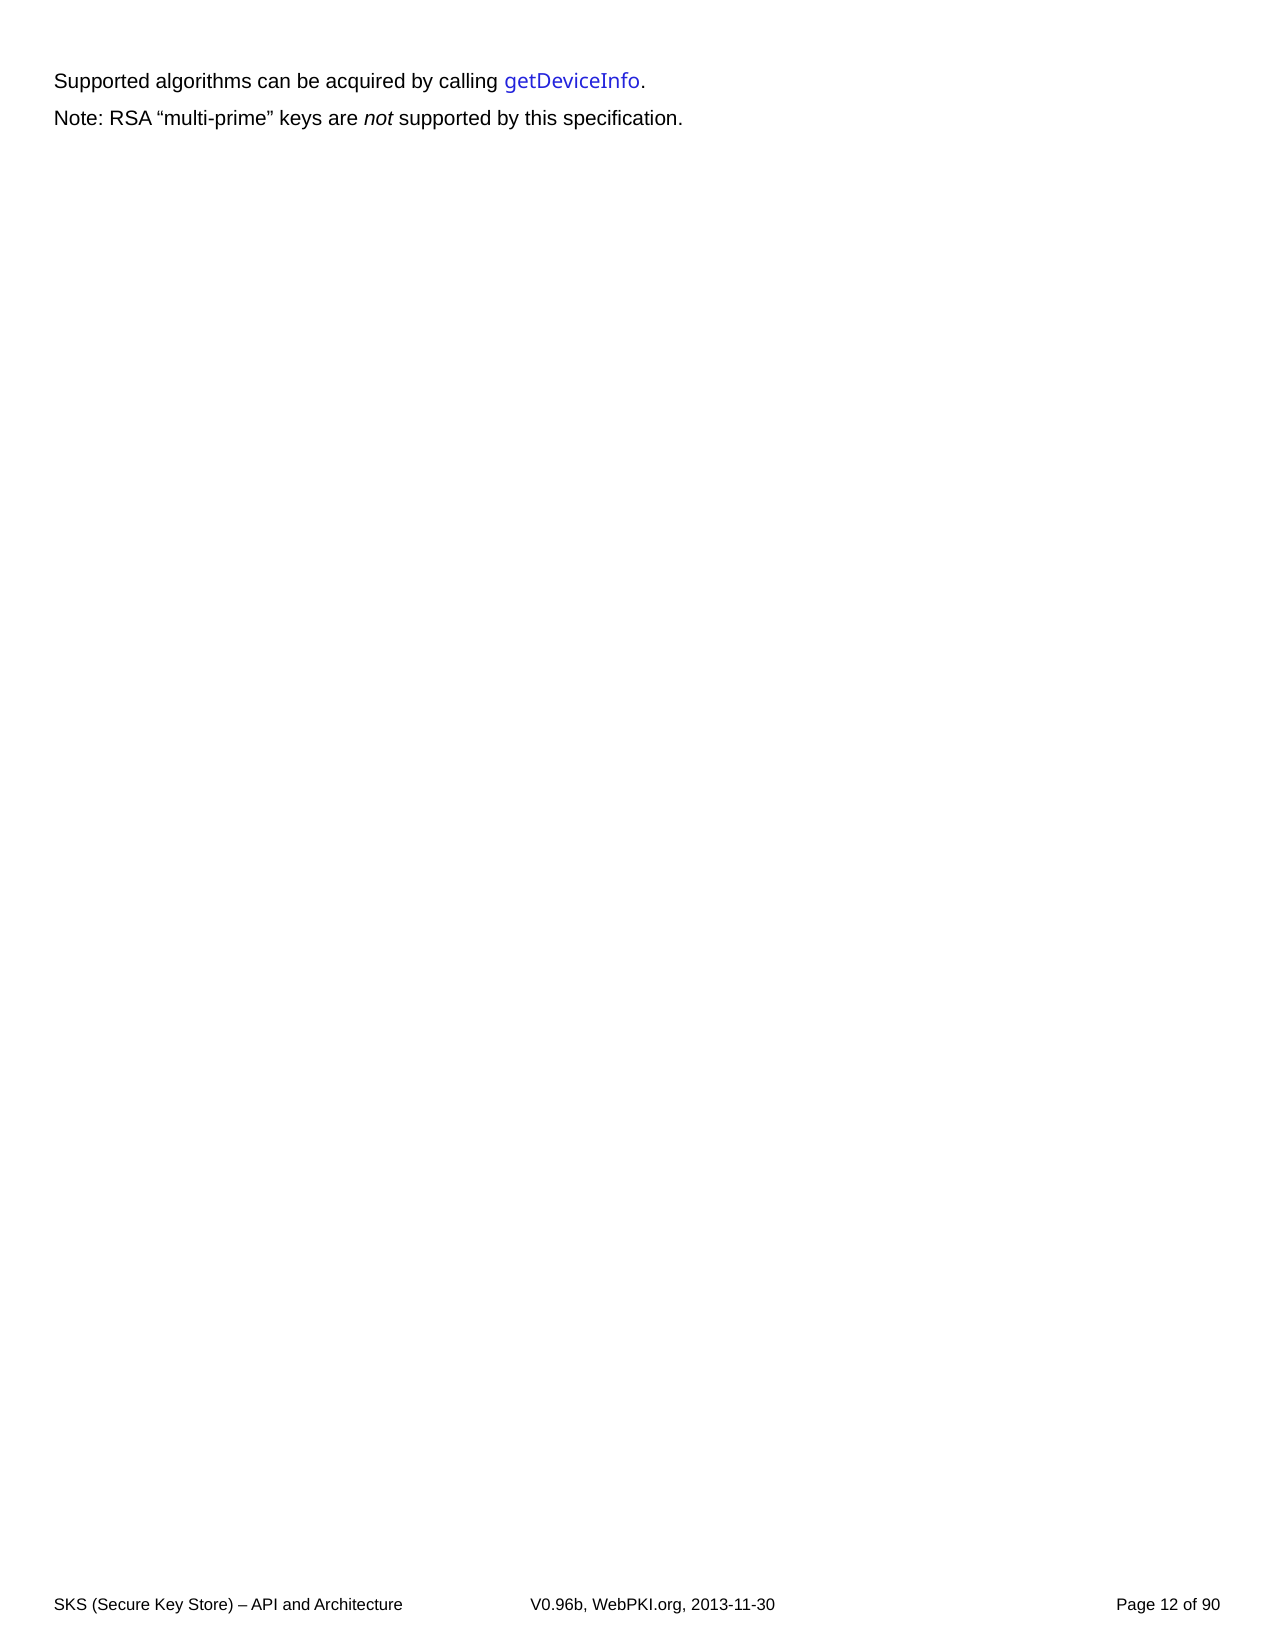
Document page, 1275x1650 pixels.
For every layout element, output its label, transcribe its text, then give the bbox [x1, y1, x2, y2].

text Note: RSA “multi-prime” keys are not supported by this specification. [54, 106, 1221, 130]
text Supported algorithms can be acquired by calling getDeviceInfo. [54, 66, 1221, 94]
